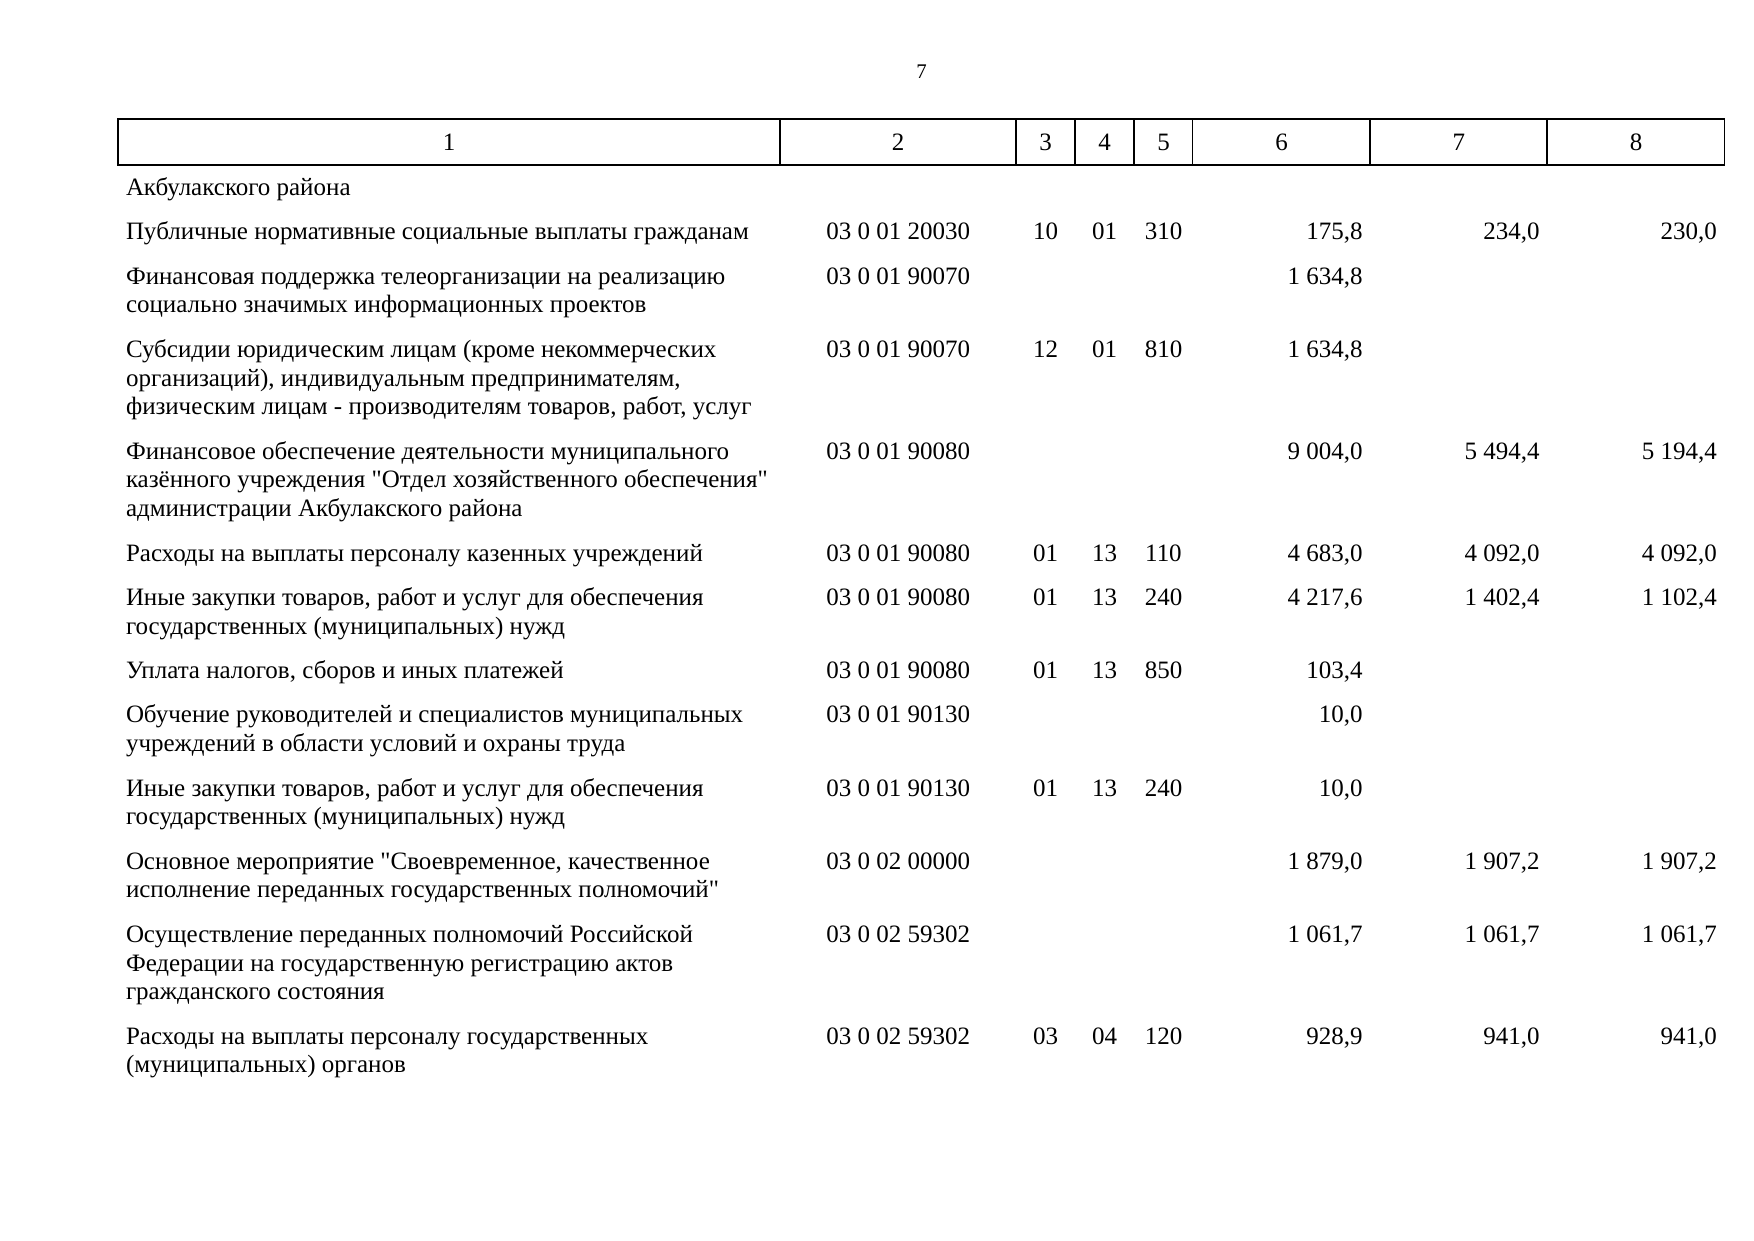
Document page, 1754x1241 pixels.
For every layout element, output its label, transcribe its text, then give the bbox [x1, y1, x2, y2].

table_header 2 [788, 128, 1008, 156]
table_cell 03 0 01 90070 [780, 326, 1016, 428]
table_cell 1 879,0 [1193, 838, 1370, 911]
table_header [119, 120, 779, 164]
table_cell 04 [1075, 1013, 1134, 1086]
table_header [1135, 120, 1192, 164]
table_cell 03 [1016, 1013, 1075, 1086]
table_header 3 [1024, 128, 1067, 156]
table_cell 310 [1134, 209, 1193, 253]
table_cell 1 907,2 [1547, 838, 1724, 911]
table_cell Публичные нормативные социальные выплаты гражданам [118, 209, 780, 253]
table_cell Финансовое обеспечение деятельности муниципального казённого учреждения "Отдел хозяйственного обеспечения" администрации Акбулакского района [118, 428, 780, 530]
table_cell 03 0 01 90080 [780, 428, 1016, 530]
table_cell 4 092,0 [1547, 530, 1724, 574]
table_cell 01 [1016, 647, 1075, 692]
table_cell 941,0 [1370, 1013, 1547, 1086]
table_cell 4 683,0 [1193, 530, 1370, 574]
table_cell [1370, 765, 1547, 838]
table_cell 03 0 01 90070 [780, 253, 1016, 326]
table_cell [1075, 911, 1134, 1013]
table_cell [1134, 692, 1193, 765]
table_cell [1547, 647, 1724, 692]
table_cell 10 [1016, 209, 1075, 253]
table_cell 01 [1016, 530, 1075, 574]
table_header [1076, 120, 1133, 164]
table_cell 1 907,2 [1370, 838, 1547, 911]
table_cell [1370, 647, 1547, 692]
table_cell Расходы на выплаты персоналу государственных (муниципальных) органов [118, 1013, 780, 1086]
table_cell 13 [1075, 765, 1134, 838]
table_cell 240 [1134, 765, 1193, 838]
table_cell 941,0 [1547, 1013, 1724, 1086]
table_cell Осуществление переданных полномочий Российской Федерации на государственную регистрацию актов гражданского состояния [118, 911, 780, 1013]
table_cell 03 0 01 20030 [780, 209, 1016, 253]
table_header [781, 120, 1015, 164]
table_cell [1547, 692, 1724, 765]
table_cell Обучение руководителей и специалистов муниципальных учреждений в области условий и охраны труда [118, 692, 780, 765]
table_cell [1016, 911, 1075, 1013]
table_cell [1134, 838, 1193, 911]
table_cell 13 [1075, 530, 1134, 574]
table_cell 03 0 01 90080 [780, 530, 1016, 574]
table_cell [1075, 838, 1134, 911]
table_cell [1016, 253, 1075, 326]
table_header [1017, 120, 1074, 164]
table_cell 810 [1134, 326, 1193, 428]
table_cell 01 [1075, 326, 1134, 428]
table_header 5 [1142, 128, 1185, 156]
table_header 1 [126, 128, 772, 156]
table_header 7 [1378, 128, 1539, 156]
table_cell 03 0 01 90080 [780, 647, 1016, 692]
table_cell 1 061,7 [1547, 911, 1724, 1013]
table_cell 120 [1134, 1013, 1193, 1086]
table_cell 10,0 [1193, 692, 1370, 765]
table_cell 850 [1134, 647, 1193, 692]
table_cell 01 [1016, 765, 1075, 838]
table_cell 1 402,4 [1370, 574, 1547, 647]
table_cell Уплата налогов, сборов и иных платежей [118, 647, 780, 692]
table_cell 1 061,7 [1193, 911, 1370, 1013]
table_cell 928,9 [1193, 1013, 1370, 1086]
table_cell [1134, 428, 1193, 530]
table_cell 110 [1134, 530, 1193, 574]
table_cell [1134, 253, 1193, 326]
table_cell 1 634,8 [1193, 253, 1370, 326]
table_cell 5 194,4 [1547, 428, 1724, 530]
table_cell 240 [1134, 574, 1193, 647]
table_cell [1547, 253, 1724, 326]
table_cell [1370, 326, 1547, 428]
table_cell 03 0 02 59302 [780, 1013, 1016, 1086]
table_cell 1 061,7 [1370, 911, 1547, 1013]
table_cell [1016, 166, 1075, 208]
table_cell 103,4 [1193, 647, 1370, 692]
table_cell [1075, 253, 1134, 326]
table_cell Иные закупки товаров, работ и услуг для обеспечения государственных (муниципальных) нужд [118, 765, 780, 838]
table_header 6 [1201, 128, 1362, 156]
table_cell [1075, 166, 1134, 208]
table_cell Субсидии юридическим лицам (кроме некоммерческих организаций), индивидуальным предпринимателям, физическим лицам - производителям товаров, работ, услуг [118, 326, 780, 428]
table_cell 03 0 02 59302 [780, 911, 1016, 1013]
table_header 8 [1555, 128, 1716, 156]
table_cell [1075, 692, 1134, 765]
table_cell [1134, 166, 1193, 208]
table_cell Акбулакского района [118, 166, 780, 208]
table_header [1193, 120, 1369, 164]
table_cell 230,0 [1547, 209, 1724, 253]
table_cell 03 0 01 90130 [780, 692, 1016, 765]
table_cell 1 102,4 [1547, 574, 1724, 647]
table_cell 9 004,0 [1193, 428, 1370, 530]
table_cell Финансовая поддержка телеорганизации на реализацию социально значимых информационных проектов [118, 253, 780, 326]
table_cell 5 494,4 [1370, 428, 1547, 530]
table_header [1548, 120, 1724, 164]
table_cell [1193, 166, 1370, 208]
table_header 4 [1083, 128, 1126, 156]
table_cell [1016, 838, 1075, 911]
table_cell [1370, 692, 1547, 765]
table_cell 03 0 01 90130 [780, 765, 1016, 838]
table_cell 12 [1016, 326, 1075, 428]
table_cell 4 092,0 [1370, 530, 1547, 574]
table_cell [1016, 692, 1075, 765]
table_cell 13 [1075, 574, 1134, 647]
table_cell Иные закупки товаров, работ и услуг для обеспечения государственных (муниципальных) нужд [118, 574, 780, 647]
table_cell 1 634,8 [1193, 326, 1370, 428]
table_cell [780, 166, 1016, 208]
table_cell 03 0 02 00000 [780, 838, 1016, 911]
table_header [1371, 120, 1546, 164]
table_cell 01 [1016, 574, 1075, 647]
table_cell Расходы на выплаты персоналу казенных учреждений [118, 530, 780, 574]
table_cell [1547, 326, 1724, 428]
table_cell 4 217,6 [1193, 574, 1370, 647]
table_cell 01 [1075, 209, 1134, 253]
table_cell [1547, 765, 1724, 838]
table_cell 13 [1075, 647, 1134, 692]
table_cell [1016, 428, 1075, 530]
table_cell 10,0 [1193, 765, 1370, 838]
table_cell 03 0 01 90080 [780, 574, 1016, 647]
table_cell [1370, 253, 1547, 326]
table_cell [1134, 911, 1193, 1013]
table_cell Основное мероприятие "Своевременное, качественное исполнение переданных государственных полномочий" [118, 838, 780, 911]
table_cell [1370, 166, 1547, 208]
table_cell 234,0 [1370, 209, 1547, 253]
table_cell [1075, 428, 1134, 530]
table_cell 175,8 [1193, 209, 1370, 253]
table_cell [1547, 166, 1724, 208]
